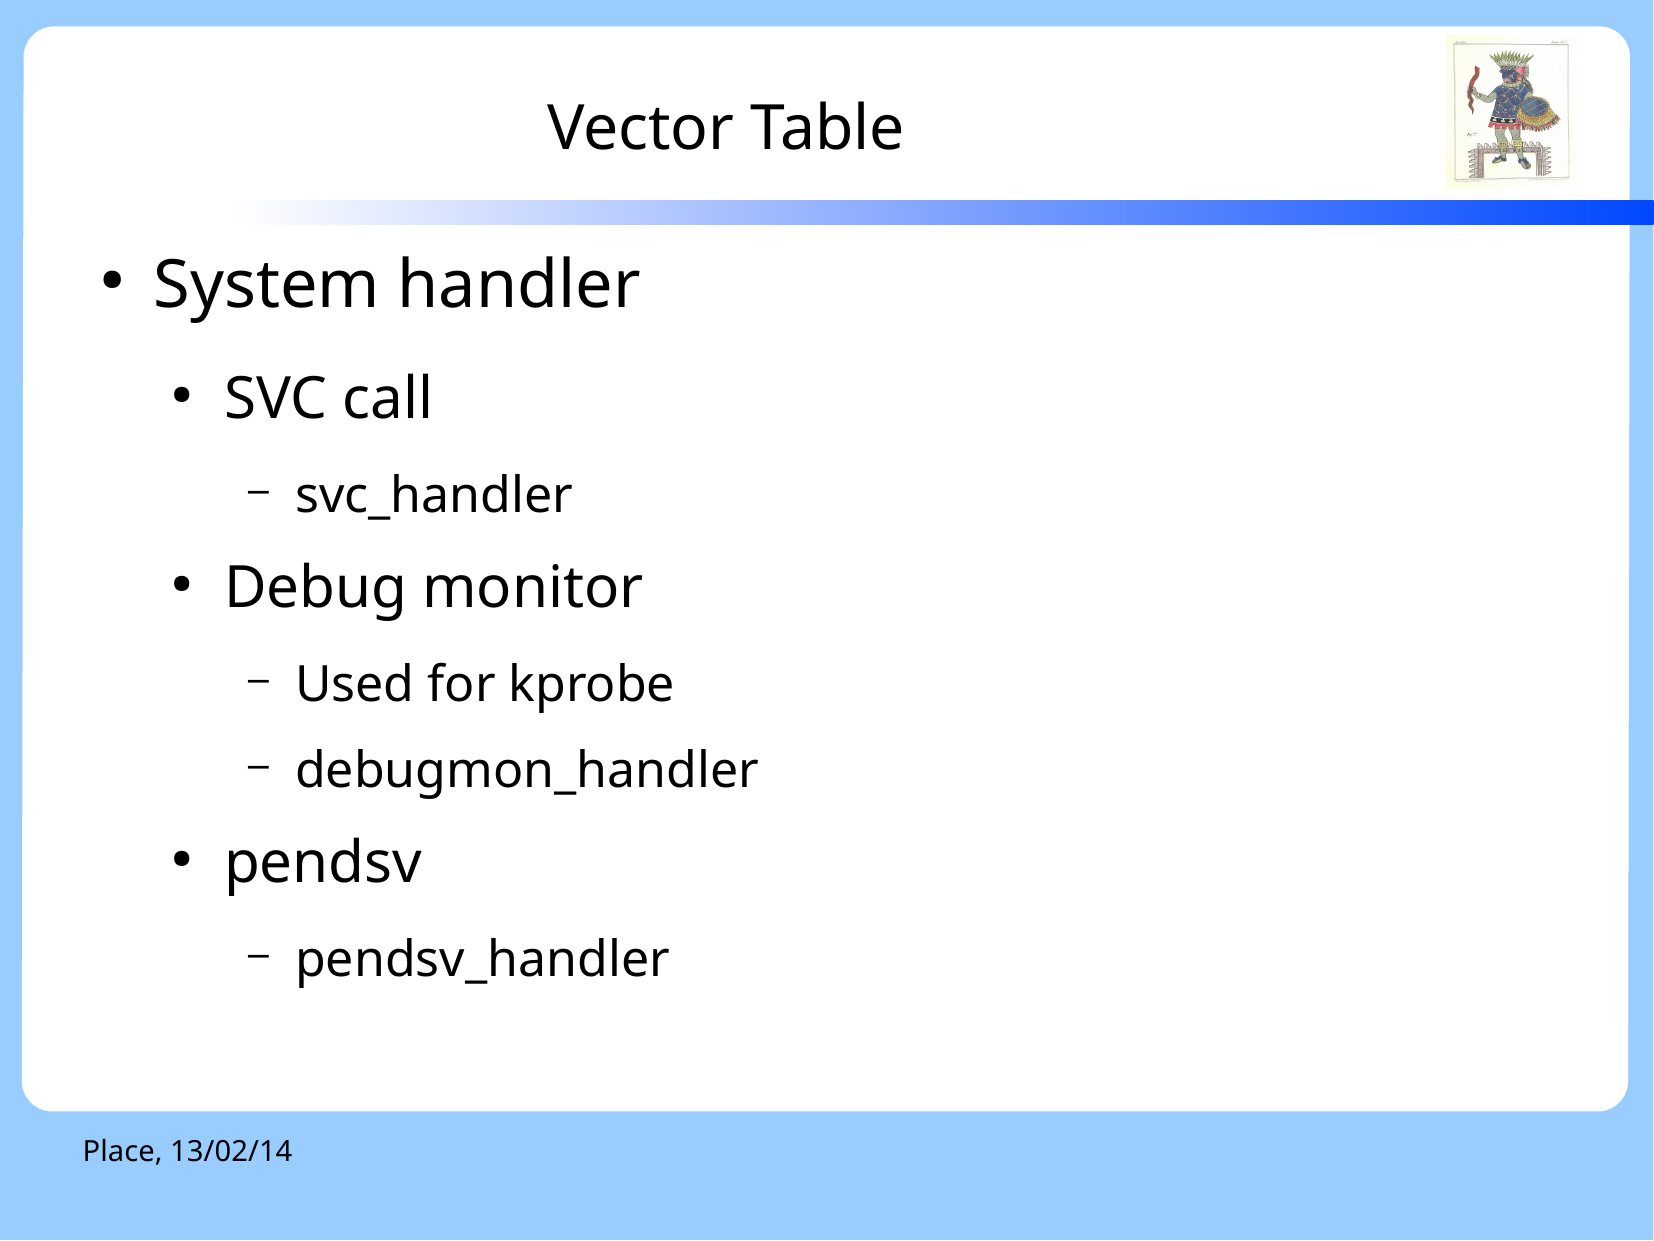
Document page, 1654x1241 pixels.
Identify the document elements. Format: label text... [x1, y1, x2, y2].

list System handler SVC call svc_handler Debug monitor Used for kprobe debugmon_handler pendsv pendsv_handler [82, 236, 1571, 1055]
title Vector Table [82, 49, 1371, 201]
picture [1446, 35, 1577, 189]
